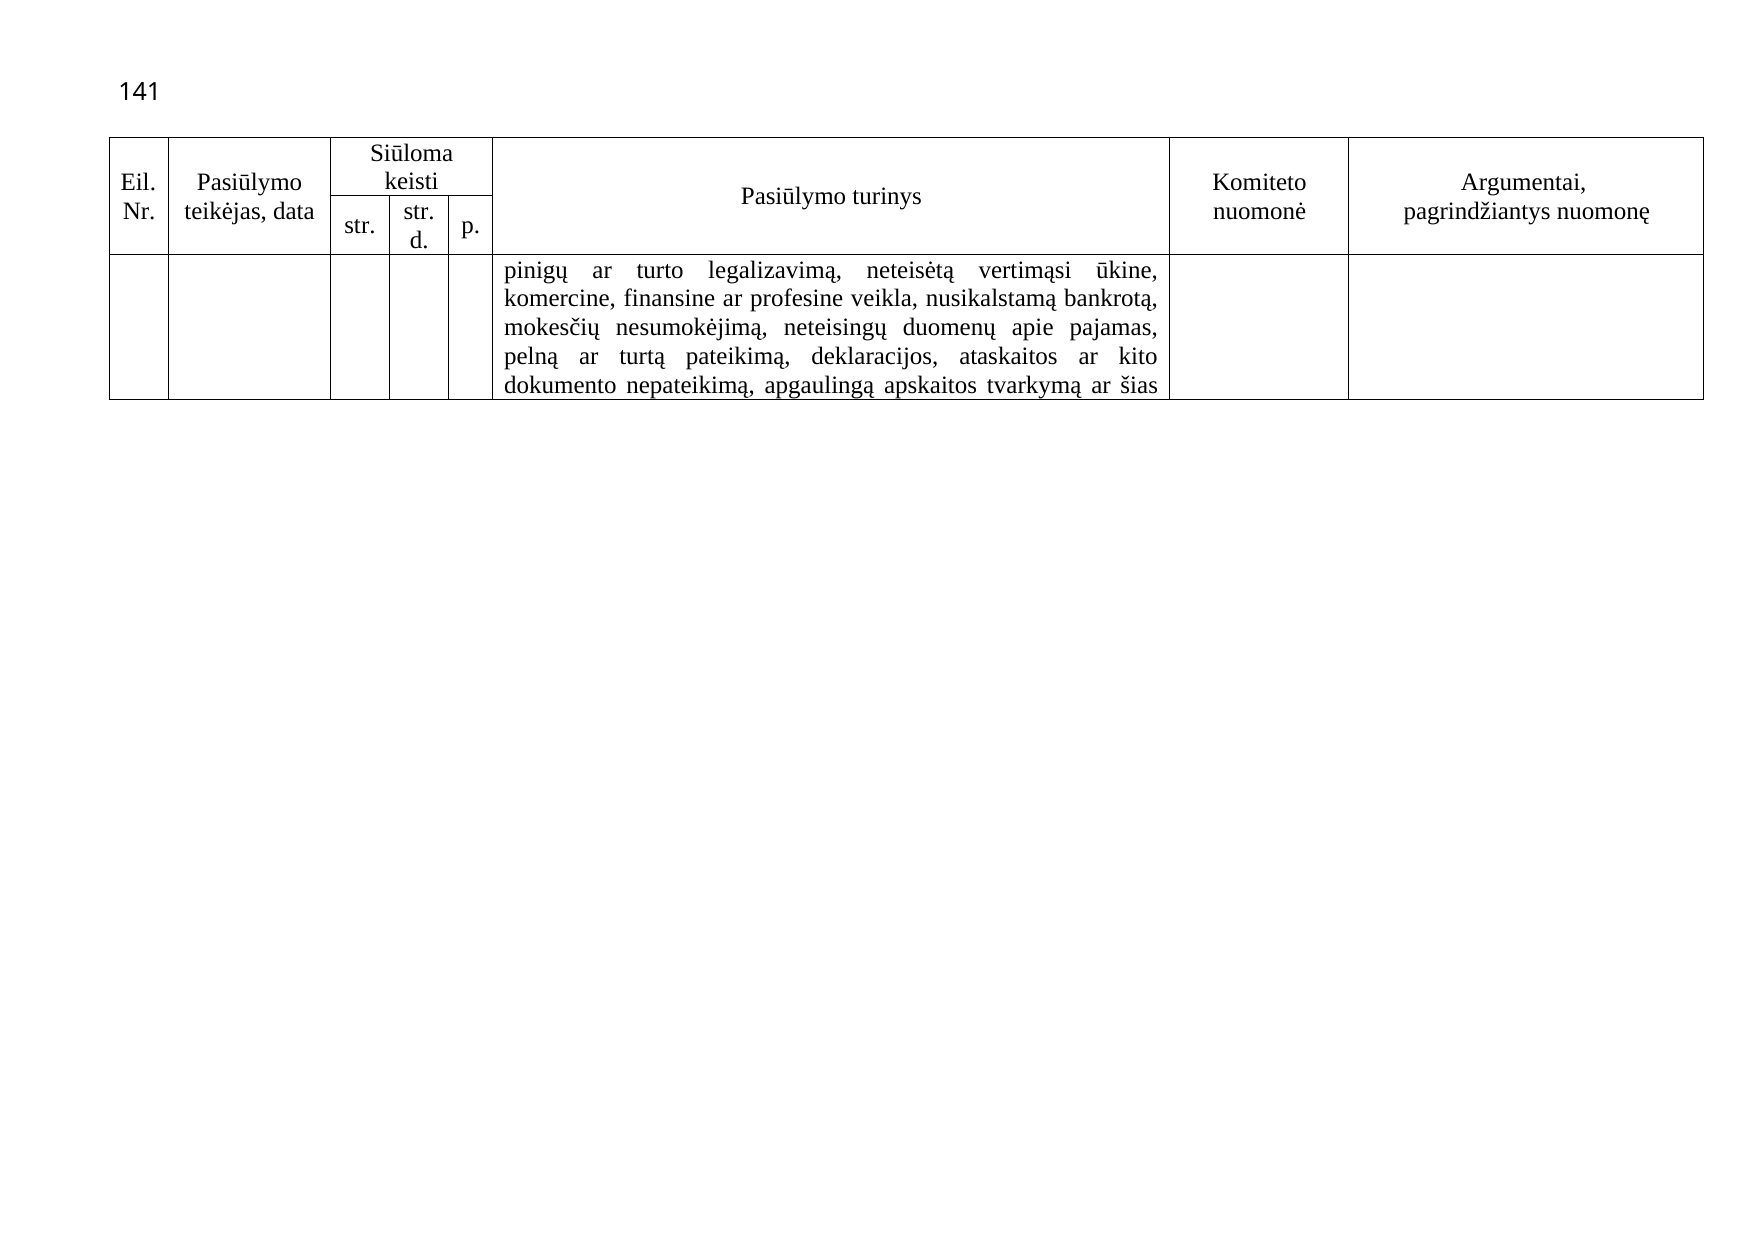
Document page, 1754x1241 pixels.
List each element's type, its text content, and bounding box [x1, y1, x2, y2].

table_cell [331, 255, 389, 398]
table_cell [169, 255, 330, 398]
table_cell [390, 255, 448, 398]
table_cell pinigų ar turto legalizavimą, neteisėtą vertimąsi ūkine, komercine, finansine ar profesine veikla, nusikalstamą bankrotą, mokesčių nesumokėjimą, neteisingų duomenų apie pajamas, pelną ar turtą pateikimą, deklaracijos, ataskaitos ar kito dokumento nepateikimą, apgaulingą apskaitos tvarkymą ar šias [493, 255, 1169, 398]
table_cell [110, 255, 168, 398]
table_cell str. d. [390, 196, 448, 254]
table_header Argumentai, pagrindžiantys nuomonę [1349, 138, 1703, 254]
table_cell [1170, 255, 1348, 398]
table_header Komiteto nuomonė [1170, 138, 1348, 254]
table_header Siūloma keisti [331, 138, 492, 195]
table_cell [1349, 255, 1703, 398]
table_header Pasiūlymo teikėjas, data [169, 138, 330, 254]
table_cell [449, 255, 492, 398]
table_cell str. [331, 196, 389, 254]
table_header Pasiūlymo turinys [493, 138, 1169, 254]
table_header Eil. Nr. [110, 138, 168, 254]
table_cell p. [449, 196, 492, 254]
